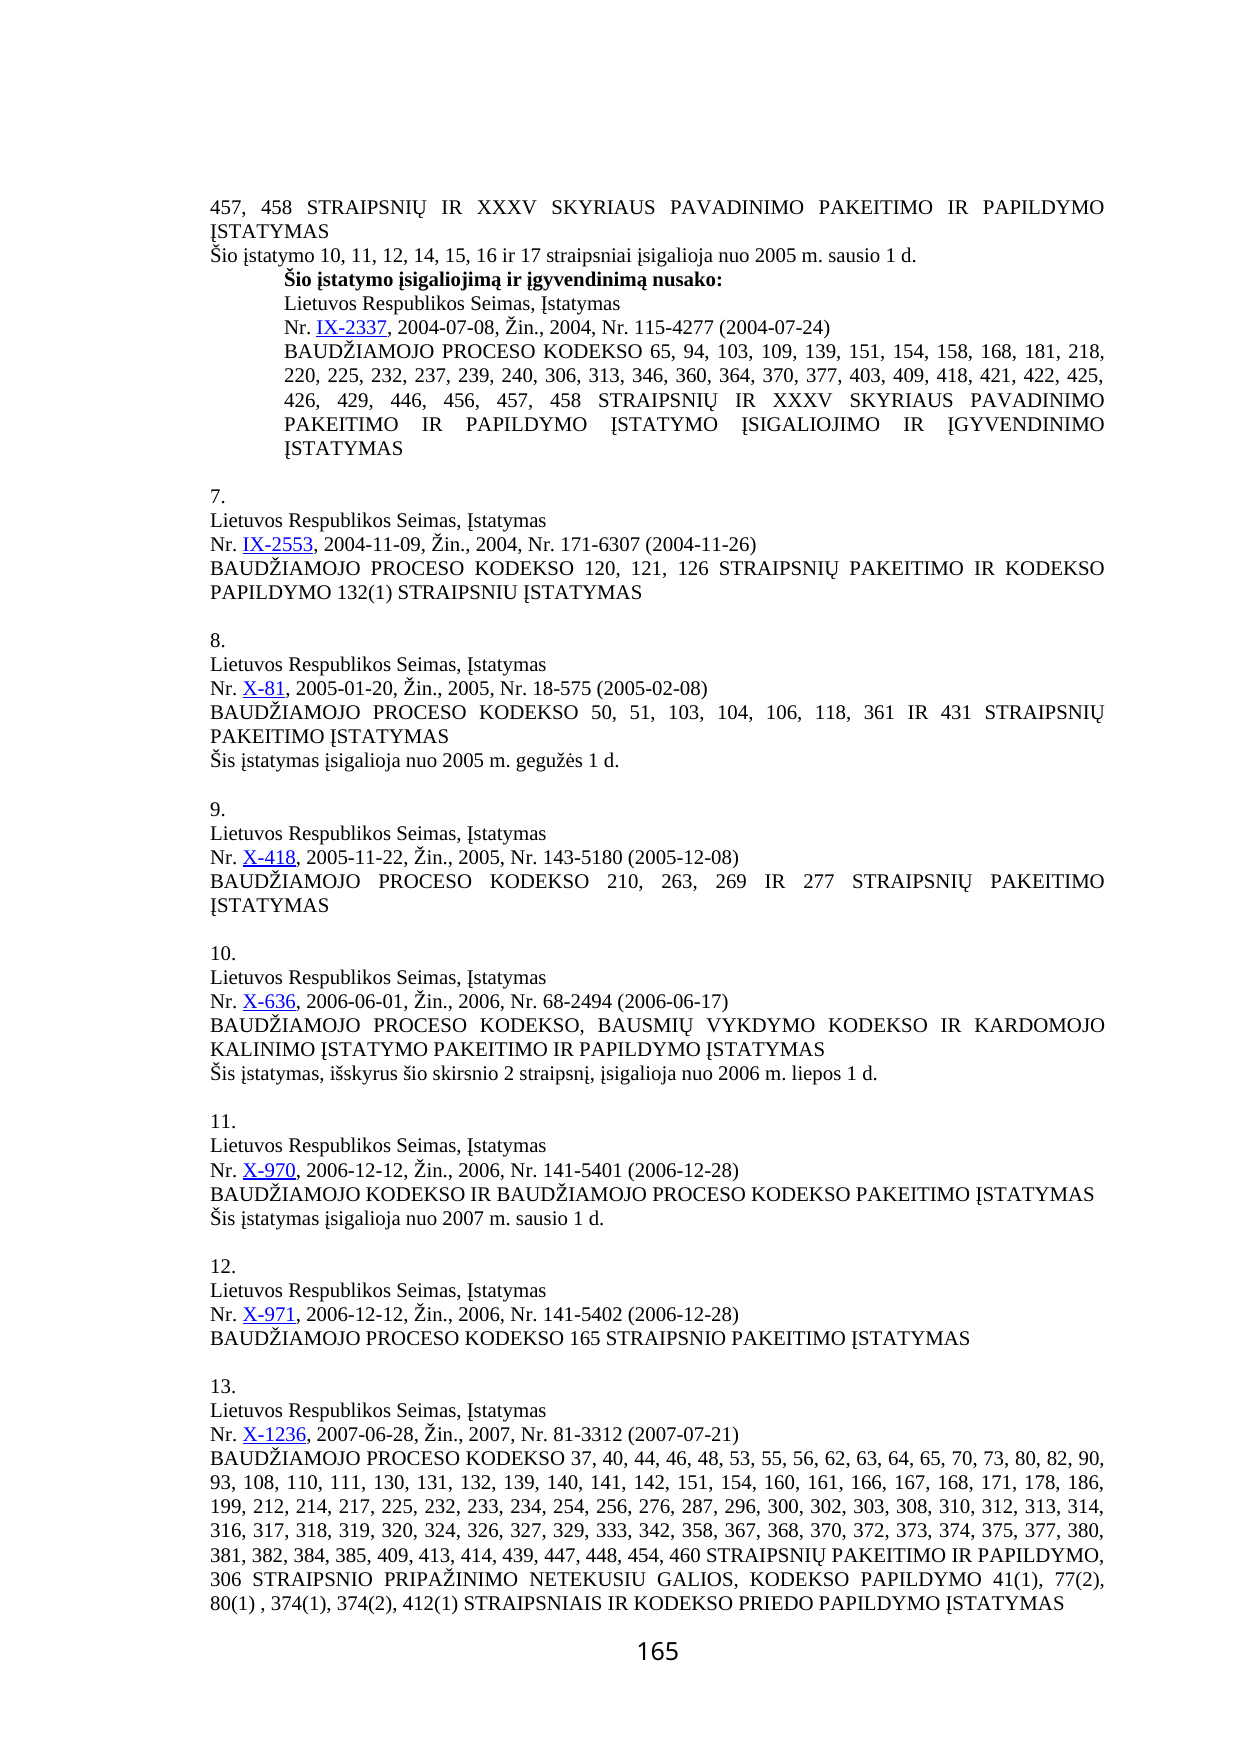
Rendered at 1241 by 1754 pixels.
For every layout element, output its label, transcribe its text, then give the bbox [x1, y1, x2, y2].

text 9. [210, 797, 1106, 821]
text Lietuvos Respublikos Seimas, Įstatymas [210, 965, 1106, 989]
text Nr. X-1236, 2007-06-28, Žin., 2007, Nr. 81-3312 (2007-07-21) [210, 1422, 1106, 1446]
text Šio įstatymo įsigaliojimą ir įgyvendinimą nusako: [210, 267, 1106, 291]
text Šio įstatymo 10, 11, 12, 14, 15, 16 ir 17 straipsniai įsigalioja nuo 2005 m. sausio 1 d. [210, 243, 1106, 267]
text BAUDŽIAMOJO PROCESO KODEKSO, BAUSMIŲ VYKDYMO KODEKSO IR KARDOMOJO KALINIMO ĮSTATYMO PAKEITIMO IR PAPILDYMO ĮSTATYMAS [210, 1013, 1106, 1061]
text BAUDŽIAMOJO PROCESO KODEKSO 210, 263, 269 IR 277 STRAIPSNIŲ PAKEITIMO ĮSTATYMAS [210, 869, 1106, 917]
text BAUDŽIAMOJO KODEKSO IR BAUDŽIAMOJO PROCESO KODEKSO PAKEITIMO ĮSTATYMAS [210, 1182, 1106, 1206]
text Lietuvos Respublikos Seimas, Įstatymas [210, 1278, 1106, 1302]
text 7. [210, 484, 1106, 508]
text 13. [210, 1374, 1106, 1398]
text Lietuvos Respublikos Seimas, Įstatymas [210, 291, 1106, 315]
text Šis įstatymas įsigalioja nuo 2007 m. sausio 1 d. [210, 1206, 1106, 1230]
text Nr. IX-2553, 2004-11-09, Žin., 2004, Nr. 171-6307 (2004-11-26) [210, 532, 1106, 556]
text Nr. X-636, 2006-06-01, Žin., 2006, Nr. 68-2494 (2006-06-17) [210, 989, 1106, 1013]
text Nr. X-971, 2006-12-12, Žin., 2006, Nr. 141-5402 (2006-12-28) [210, 1302, 1106, 1326]
text Lietuvos Respublikos Seimas, Įstatymas [210, 508, 1106, 532]
text Lietuvos Respublikos Seimas, Įstatymas [210, 652, 1106, 676]
text Lietuvos Respublikos Seimas, Įstatymas [210, 1133, 1106, 1157]
text BAUDŽIAMOJO PROCESO KODEKSO 165 STRAIPSNIO PAKEITIMO ĮSTATYMAS [210, 1326, 1106, 1350]
text Lietuvos Respublikos Seimas, Įstatymas [210, 1398, 1106, 1422]
text Nr. X-418, 2005-11-22, Žin., 2005, Nr. 143-5180 (2005-12-08) [210, 845, 1106, 869]
text Nr. X-970, 2006-12-12, Žin., 2006, Nr. 141-5401 (2006-12-28) [210, 1157, 1106, 1182]
text BAUDŽIAMOJO PROCESO KODEKSO 50, 51, 103, 104, 106, 118, 361 IR 431 STRAIPSNIŲ PAKEITIMO ĮSTATYMAS [210, 700, 1106, 748]
text Nr. IX-2337, 2004-07-08, Žin., 2004, Nr. 115-4277 (2004-07-24) [210, 315, 1106, 339]
text 457, 458 STRAIPSNIŲ IR XXXV SKYRIAUS PAVADINIMO PAKEITIMO IR PAPILDYMO ĮSTATYMAS [210, 195, 1106, 243]
text Šis įstatymas, išskyrus šio skirsnio 2 straipsnį, įsigalioja nuo 2006 m. liepos 1 d. [210, 1061, 1106, 1085]
text 12. [210, 1254, 1106, 1278]
text Šis įstatymas įsigalioja nuo 2005 m. gegužės 1 d. [210, 748, 1106, 772]
text Nr. X-81, 2005-01-20, Žin., 2005, Nr. 18-575 (2005-02-08) [210, 676, 1106, 700]
text Lietuvos Respublikos Seimas, Įstatymas [210, 821, 1106, 845]
text BAUDŽIAMOJO PROCESO KODEKSO 120, 121, 126 STRAIPSNIŲ PAKEITIMO IR KODEKSO PAPILDYMO 132(1) STRAIPSNIU ĮSTATYMAS [210, 556, 1106, 604]
text 10. [210, 941, 1106, 965]
text 11. [210, 1109, 1106, 1133]
text 8. [210, 628, 1106, 652]
text BAUDŽIAMOJO PROCESO KODEKSO 37, 40, 44, 46, 48, 53, 55, 56, 62, 63, 64, 65, 70, 73, 80, 82, 90, 93, 108, 110, 111, 130, 131, 132, 139, 140, 141, 142, 151, 154, 160, 161, 166, 167, 168, 171, 178, 186, 199, 212, 214, 217, 225, 232, 233, 234, 254, 256, 276, 287, 296, 300, 302, 303, 308, 310, 312, 313, 314, 316, 317, 318, 319, 320, 324, 326, 327, 329, 333, 342, 358, 367, 368, 370, 372, 373, 374, 375, 377, 380, 381, 382, 384, 385, 409, 413, 414, 439, 447, 448, 454, 460 STRAIPSNIŲ PAKEITIMO IR PAPILDYMO, 306 STRAIPSNIO PRIPAŽINIMO NETEKUSIU GALIOS, KODEKSO PAPILDYMO 41(1), 77(2), 80(1) , 374(1), 374(2), 412(1) STRAIPSNIAIS IR KODEKSO PRIEDO PAPILDYMO ĮSTATYMAS [210, 1446, 1106, 1615]
text BAUDŽIAMOJO PROCESO KODEKSO 65, 94, 103, 109, 139, 151, 154, 158, 168, 181, 218, 220, 225, 232, 237, 239, 240, 306, 313, 346, 360, 364, 370, 377, 403, 409, 418, 421, 422, 425, 426, 429, 446, 456, 457, 458 STRAIPSNIŲ IR XXXV SKYRIAUS PAVADINIMO PAKEITIMO IR PAPILDYMO ĮSTATYMO ĮSIGALIOJIMO IR ĮGYVENDINIMO ĮSTATYMAS [284, 339, 1106, 460]
